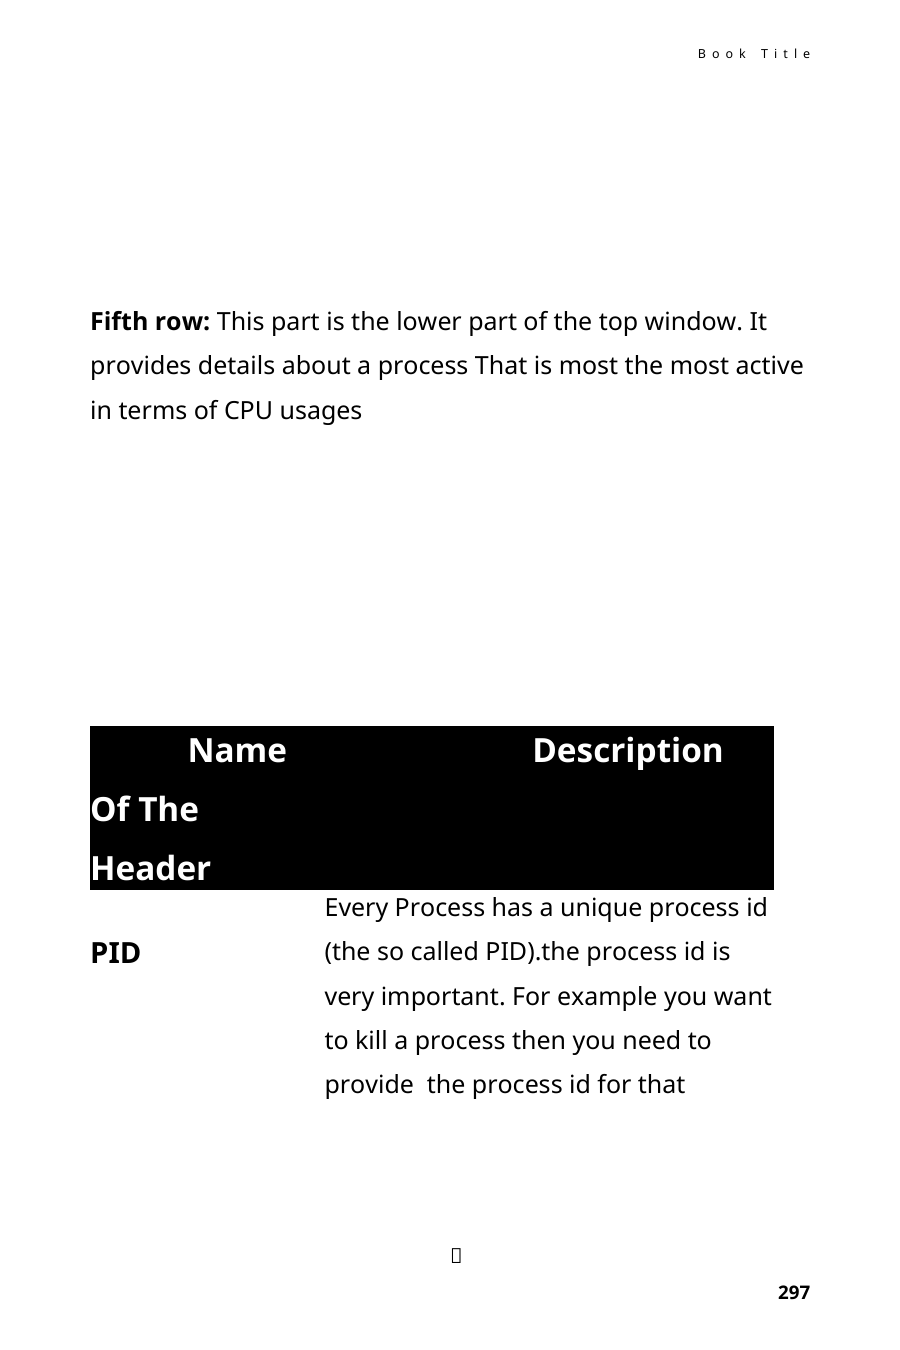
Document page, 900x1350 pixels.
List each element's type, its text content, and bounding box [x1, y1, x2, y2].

text Fifth row: This part is the lower part of the top window. It provides details about a process That is most the most active in terms of CPU usages [90, 304, 810, 427]
table_cell PID [90, 890, 324, 1234]
table_header Description [324, 726, 774, 890]
table_cell Every Process has a unique process id (the so called PID).the process id is very important. For example you want to kill a process then you need to provide the process id for that [324, 890, 774, 1234]
table_header Name Of The Header [90, 726, 324, 890]
